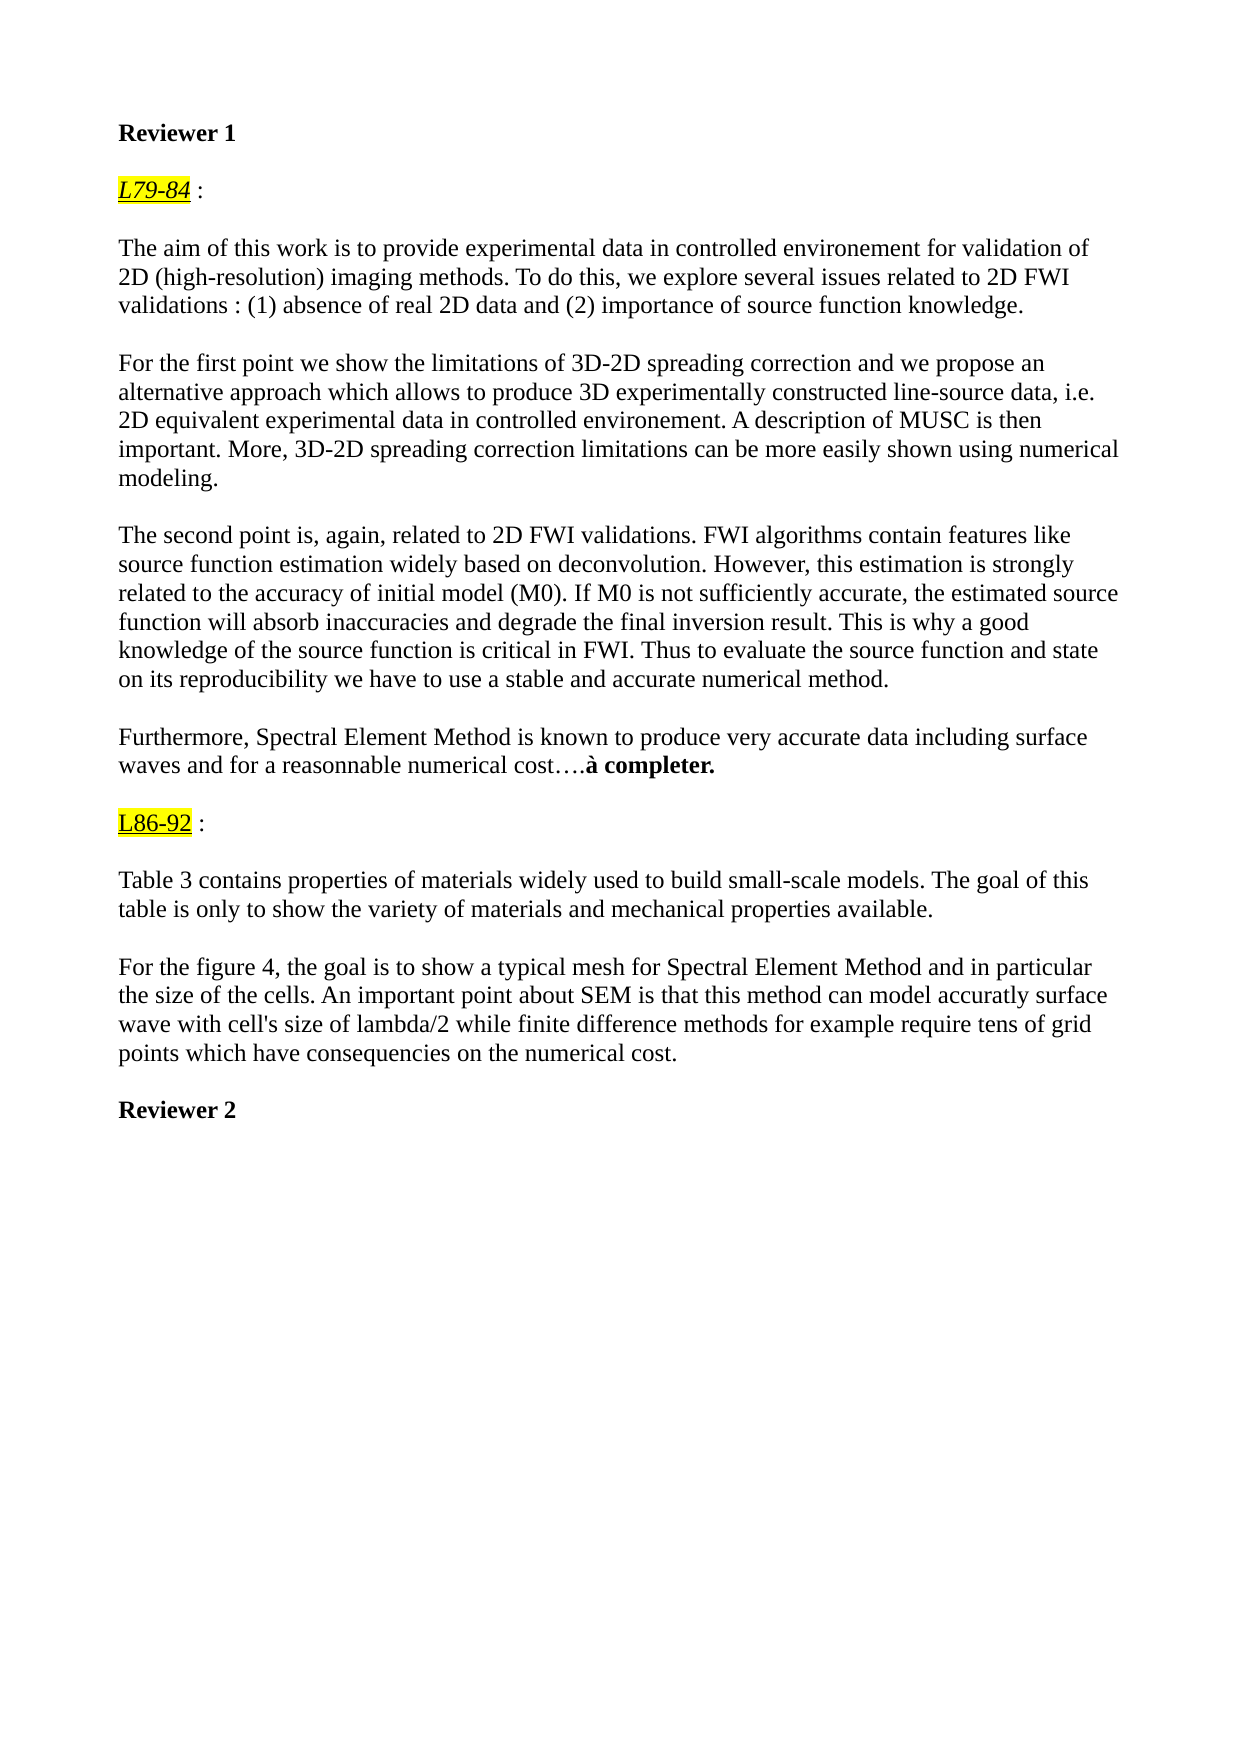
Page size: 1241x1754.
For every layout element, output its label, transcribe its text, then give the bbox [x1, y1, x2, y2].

text Reviewer 2 [118, 1096, 1122, 1124]
text L86-92 : [118, 808, 1122, 837]
text For the first point we show the limitations of 3D-2D spreading correction and we propose an alternative approach which allows to produce 3D experimentally constructed line-source data, i.e. 2D equivalent experimental data in controlled environement. A description of MUSC is then important. More, 3D-2D spreading correction limitations can be more easily shown using numerical modeling. [118, 348, 1122, 492]
text Furthermore, Spectral Element Method is known to produce very accurate data including surface waves and for a reasonnable numerical cost….à completer. [118, 722, 1122, 779]
text The second point is, again, related to 2D FWI validations. FWI algorithms contain features like source function estimation widely based on deconvolution. However, this estimation is strongly related to the accuracy of initial model (M0). If M0 is not sufficiently accurate, the estimated source function will absorb inaccuracies and degrade the final inversion result. This is why a good knowledge of the source function is critical in FWI. Thus to evaluate the source function and state on its reproducibility we have to use a stable and accurate numerical method. [118, 521, 1122, 693]
text Reviewer 1 [118, 118, 1122, 147]
text The aim of this work is to provide experimental data in controlled environement for validation of 2D (high-resolution) imaging methods. To do this, we explore several issues related to 2D FWI validations : (1) absence of real 2D data and (2) importance of source function knowledge. [118, 233, 1122, 319]
text L79-84 : [118, 176, 1122, 204]
text For the figure 4, the goal is to show a typical mesh for Spectral Element Method and in particular the size of the cells. An important point about SEM is that this method can model accuratly surface wave with cell's size of lambda/2 while finite difference methods for example require tens of grid points which have consequencies on the numerical cost. [118, 952, 1122, 1067]
text Table 3 contains properties of materials widely used to build small-scale models. The goal of this table is only to show the variety of materials and mechanical properties available. [118, 866, 1122, 923]
